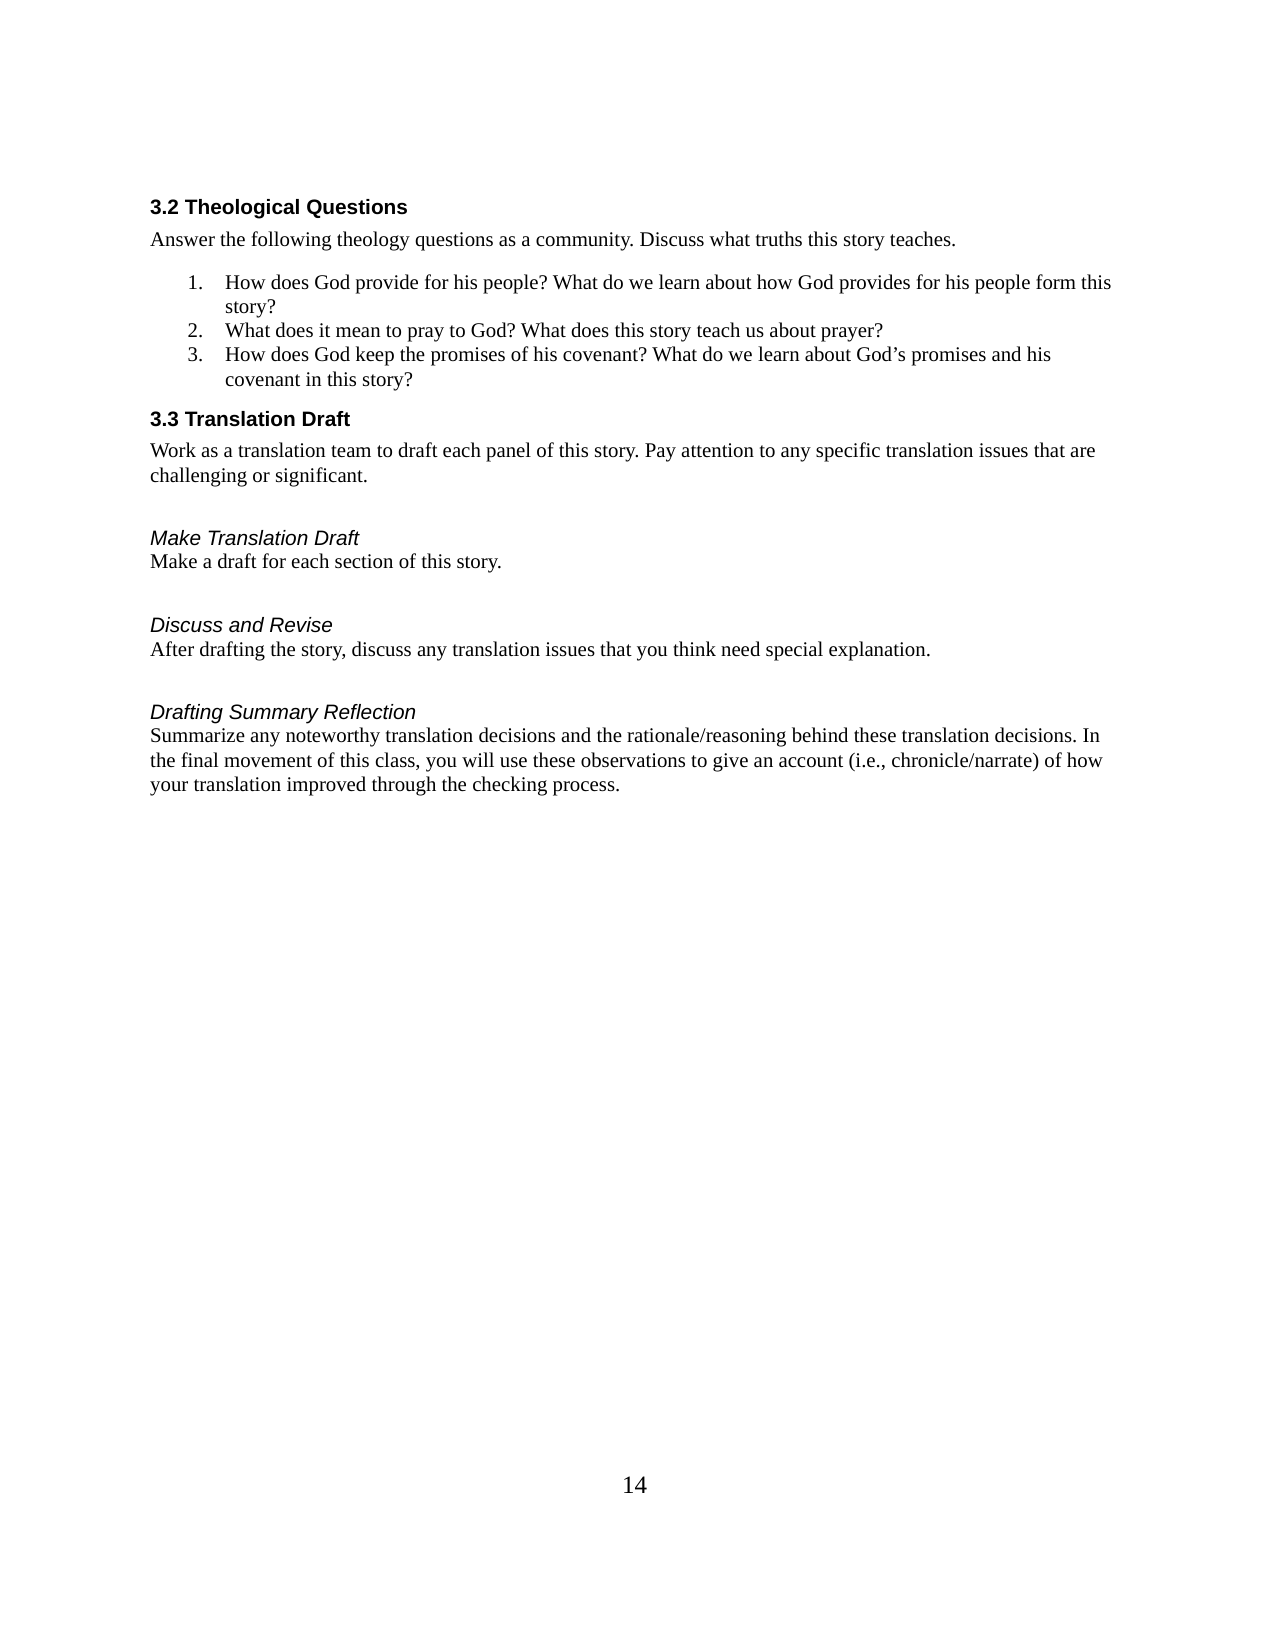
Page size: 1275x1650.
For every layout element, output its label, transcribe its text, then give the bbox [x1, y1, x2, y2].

subtitle Discuss and Revise [150, 612, 1125, 636]
subtitle 3.2 Theological Questions [150, 195, 1125, 219]
text After drafting the story, discuss any translation issues that you think need special explanation. [150, 636, 1125, 661]
text Answer the following theology questions as a community. Discuss what truths this story teaches. [150, 227, 1125, 251]
subtitle Drafting Summary Reflection [150, 699, 1125, 723]
subtitle 3.3 Translation Draft [150, 407, 1125, 431]
list How does God keep the promises of his covenant? What do we learn about God’s promises and his covenant in this story? [187, 342, 1125, 391]
text Work as a translation team to draft each panel of this story. Pay attention to any specific translation issues that are challenging or significant. [150, 438, 1125, 487]
list What does it mean to pray to God? What does this story teach us about prayer? [187, 318, 1125, 342]
list How does God provide for his people? What do we learn about how God provides for his people form this story? [187, 270, 1125, 318]
text Make a draft for each section of this story. [150, 549, 1125, 573]
text Summarize any noteworthy translation decisions and the rationale/reasoning behind these translation decisions. In the final movement of this class, you will use these observations to give an account (i.e., chronicle/narrate) of how your translation improved through the checking process. [150, 723, 1125, 796]
subtitle Make Translation Draft [150, 526, 1125, 549]
